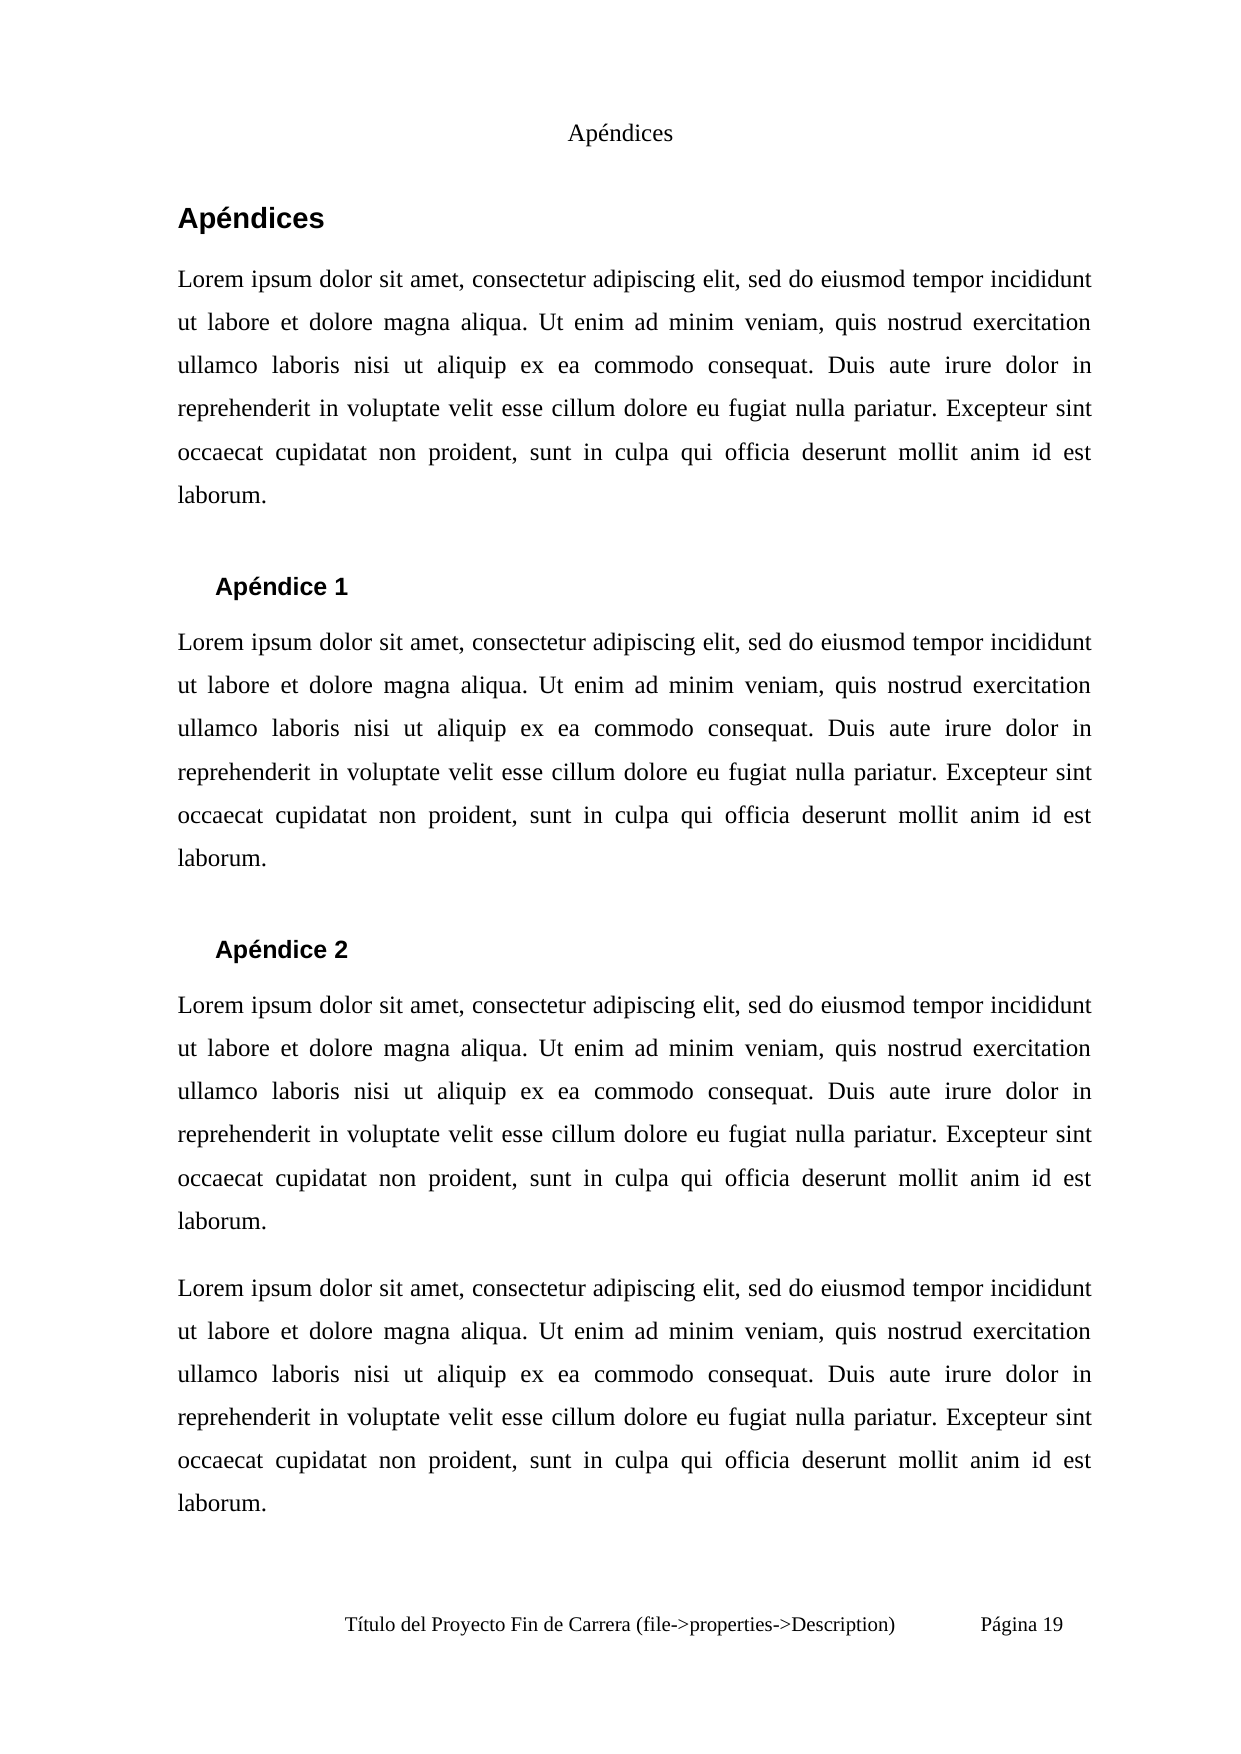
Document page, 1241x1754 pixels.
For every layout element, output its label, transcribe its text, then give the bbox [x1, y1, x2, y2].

text Lorem ipsum dolor sit amet, consectetur adipiscing elit, sed do eiusmod tempor incididunt ut labore et dolore magna aliqua. Ut enim ad minim veniam, quis nostrud exercitation ullamco laboris nisi ut aliquip ex ea commodo consequat. Duis aute irure dolor in reprehenderit in voluptate velit esse cillum dolore eu fugiat nulla pariatur. Excepteur sint occaecat cupidatat non proident, sunt in culpa qui officia deserunt mollit anim id est laborum. [177, 990, 1093, 1234]
subtitle Apéndices [177, 201, 1093, 235]
subtitle Apéndice 1 [177, 572, 1093, 600]
subtitle Apéndice 2 [177, 934, 1093, 963]
text Lorem ipsum dolor sit amet, consectetur adipiscing elit, sed do eiusmod tempor incididunt ut labore et dolore magna aliqua. Ut enim ad minim veniam, quis nostrud exercitation ullamco laboris nisi ut aliquip ex ea commodo consequat. Duis aute irure dolor in reprehenderit in voluptate velit esse cillum dolore eu fugiat nulla pariatur. Excepteur sint occaecat cupidatat non proident, sunt in culpa qui officia deserunt mollit anim id est laborum. [177, 1273, 1093, 1517]
text Lorem ipsum dolor sit amet, consectetur adipiscing elit, sed do eiusmod tempor incididunt ut labore et dolore magna aliqua. Ut enim ad minim veniam, quis nostrud exercitation ullamco laboris nisi ut aliquip ex ea commodo consequat. Duis aute irure dolor in reprehenderit in voluptate velit esse cillum dolore eu fugiat nulla pariatur. Excepteur sint occaecat cupidatat non proident, sunt in culpa qui officia deserunt mollit anim id est laborum. [177, 264, 1093, 508]
text Lorem ipsum dolor sit amet, consectetur adipiscing elit, sed do eiusmod tempor incididunt ut labore et dolore magna aliqua. Ut enim ad minim veniam, quis nostrud exercitation ullamco laboris nisi ut aliquip ex ea commodo consequat. Duis aute irure dolor in reprehenderit in voluptate velit esse cillum dolore eu fugiat nulla pariatur. Excepteur sint occaecat cupidatat non proident, sunt in culpa qui officia deserunt mollit anim id est laborum. [177, 627, 1093, 872]
